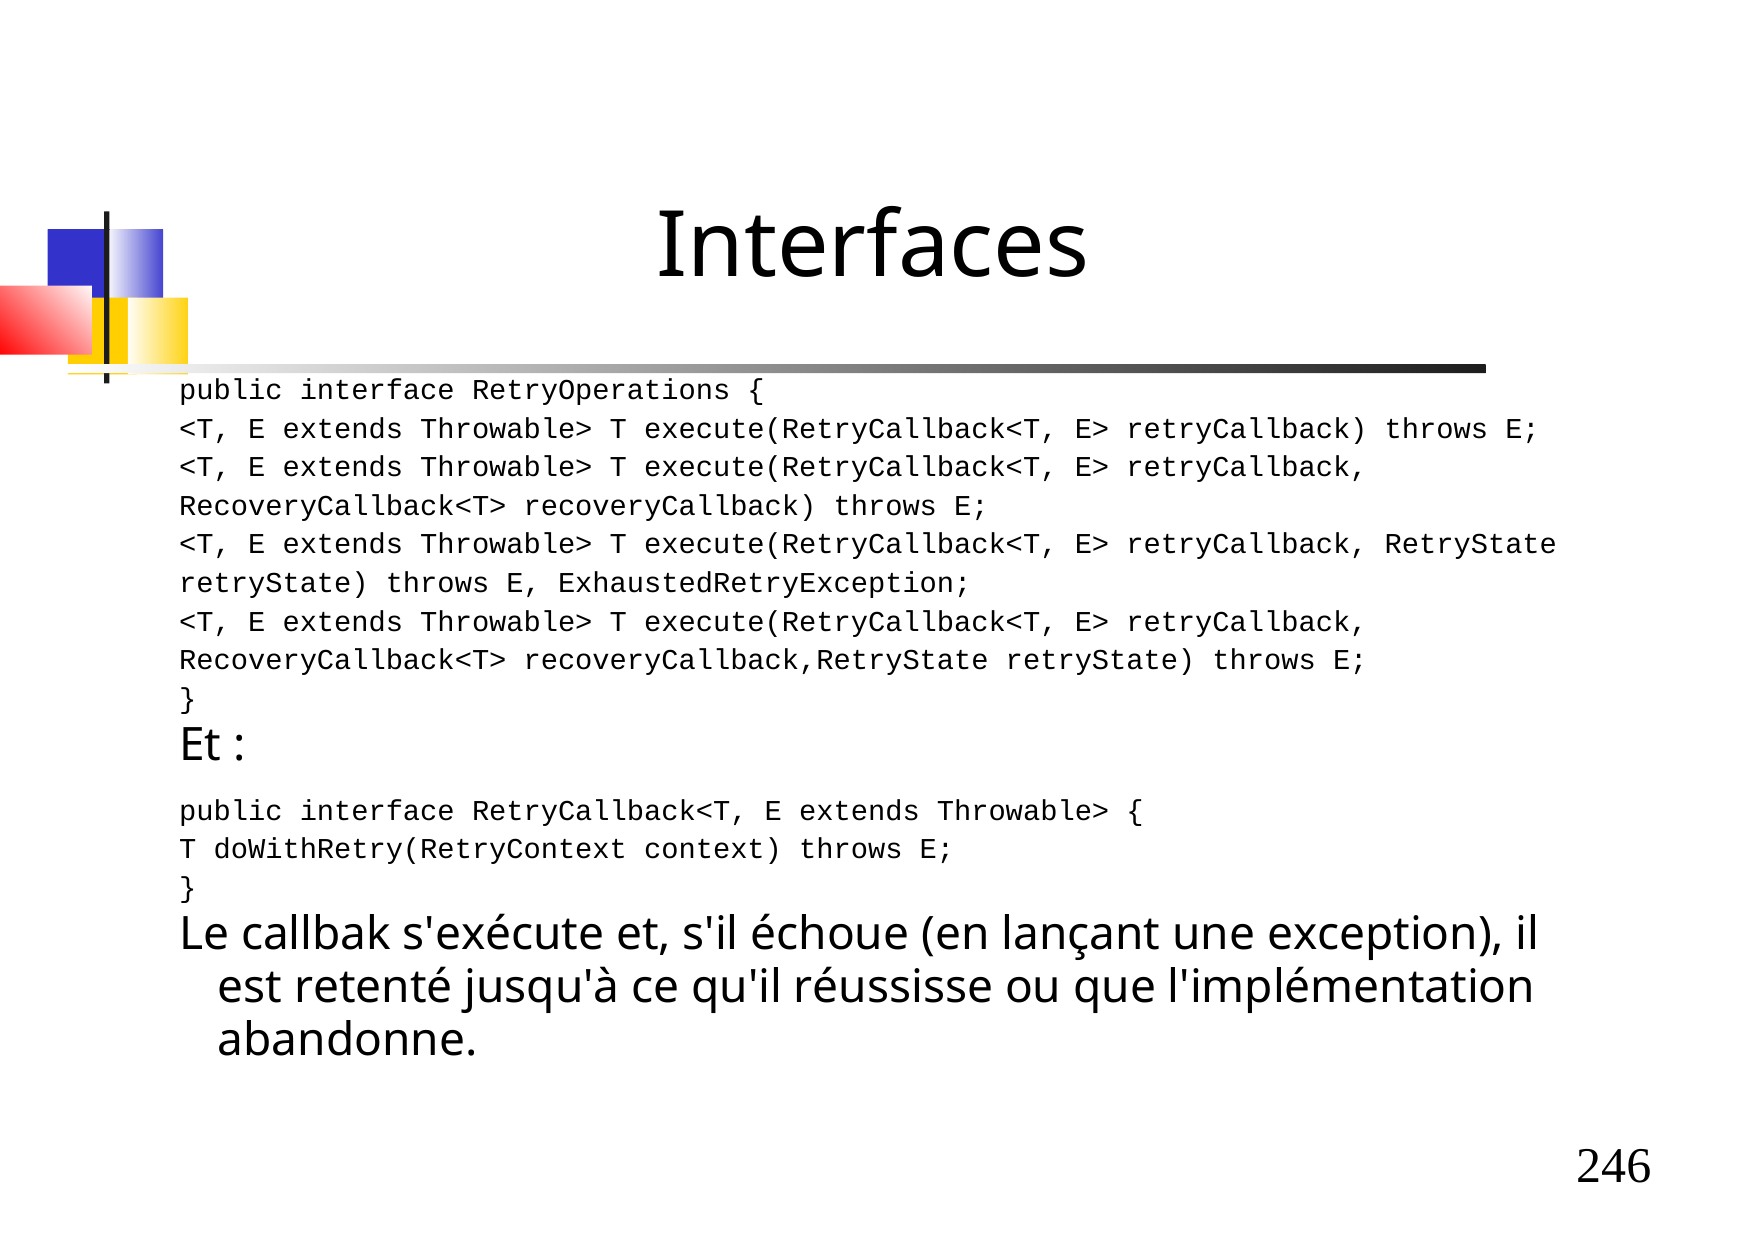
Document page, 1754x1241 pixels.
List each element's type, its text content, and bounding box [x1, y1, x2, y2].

list public interface RetryOperations { <T, E extends Throwable> T execute(RetryCallback<T, E> retryCallback) throws E; <T, E extends Throwable> T execute(RetryCallback<T, E> retryCallback, RecoveryCallback<T> recoveryCallback) throws E; <T, E extends Throwable> T execute(RetryCallback<T, E> retryCallback, RetryState retryState) throws E, ExhaustedRetryException; <T, E extends Throwable> T execute(RetryCallback<T, E> retryCallback, RecoveryCallback<T> recoveryCallback,RetryState retryState) throws E; } Et : public interface RetryCallback<T, E extends Throwable> { T doWithRetry(RetryContext context) throws E; } Le callbak s'exécute et, s'il échoue (en lançant une exception), il est retenté jusqu'à ce qu'il réussisse ou que l'implémentation abandonne. [179, 371, 1567, 1091]
title Interfaces [179, 139, 1567, 351]
